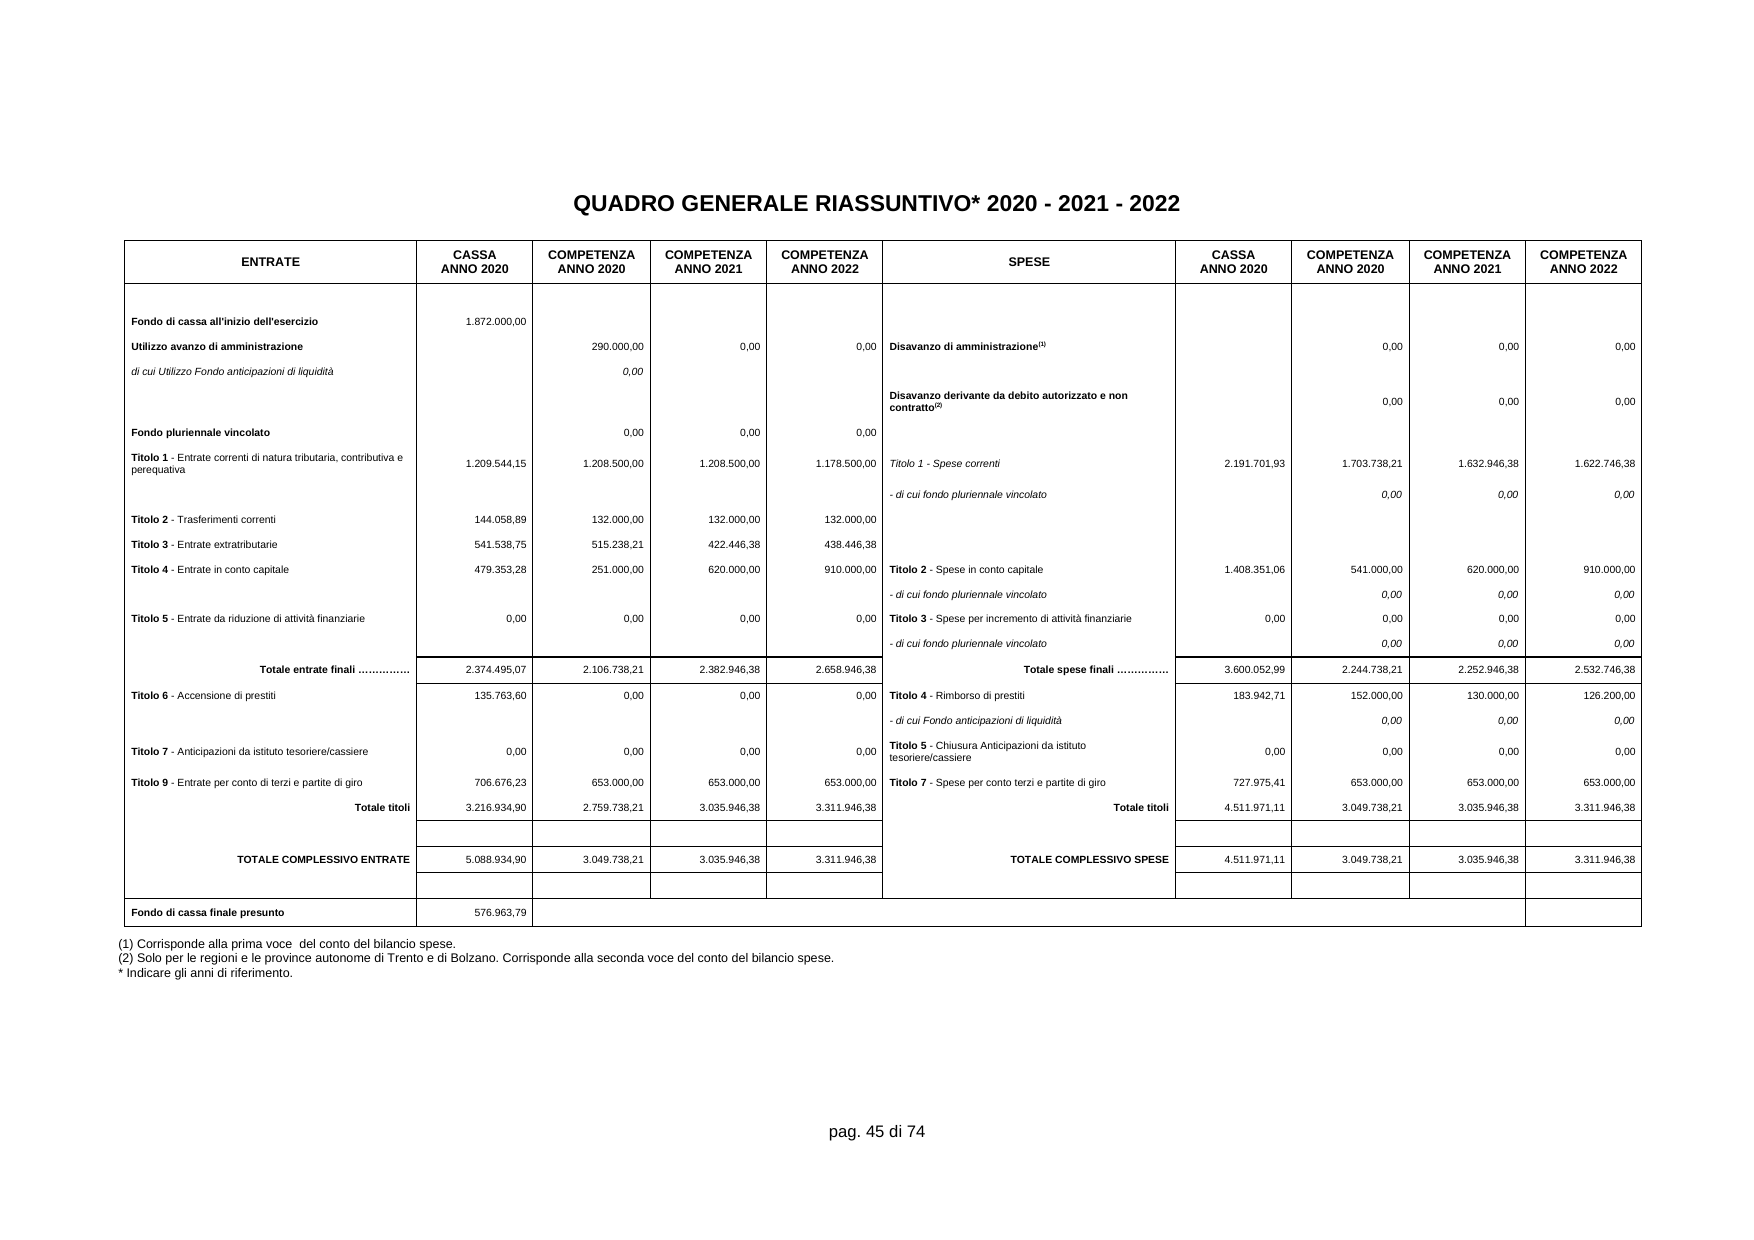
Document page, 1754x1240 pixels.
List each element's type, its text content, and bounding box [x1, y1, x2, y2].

table_cell [125, 384, 416, 420]
table_cell 653.000,00 [767, 770, 882, 795]
table_cell Titolo 3 - Spese per incremento di attività finanziarie [883, 607, 1175, 632]
table_cell [1176, 708, 1291, 733]
table_cell 515.238,21 [533, 532, 650, 557]
table_cell [1176, 384, 1291, 420]
table_cell 3.600.052,99 [1176, 658, 1291, 682]
table_cell 2.658.946,38 [767, 658, 882, 682]
table_cell Titolo 6 - Accensione di prestiti [125, 683, 416, 708]
table_header ENTRATE [125, 241, 416, 283]
table_cell Utilizzo avanzo di amministrazione [125, 334, 416, 359]
table_cell Fondo di cassa finale presunto [125, 899, 416, 926]
table_cell 0,00 [1410, 582, 1525, 607]
table_cell 0,00 [1176, 607, 1291, 632]
table_cell [651, 309, 766, 334]
table_cell [125, 872, 416, 898]
table_cell [533, 582, 650, 607]
table_cell [1410, 873, 1525, 898]
table_cell 0,00 [1410, 632, 1525, 656]
table_cell [417, 582, 532, 607]
table_cell [651, 582, 766, 607]
table_cell 1.208.500,00 [651, 445, 766, 482]
table_cell 0,00 [1176, 733, 1291, 770]
table_cell 126.200,00 [1526, 684, 1641, 708]
table_cell 152.000,00 [1292, 684, 1409, 708]
table_cell [1526, 873, 1641, 898]
table_cell [125, 632, 416, 656]
table_cell 0,00 [1410, 384, 1525, 420]
table_cell [533, 873, 650, 898]
table_cell Titolo 2 - Spese in conto capitale [883, 557, 1175, 582]
table_cell [767, 482, 882, 507]
table_cell [417, 632, 532, 656]
table_cell 620.000,00 [651, 557, 766, 582]
table_cell [650, 899, 767, 926]
table_cell [417, 284, 532, 309]
table_cell 422.446,38 [651, 532, 766, 557]
table_cell Titolo 5 - Entrate da riduzione di attività finanziarie [125, 607, 416, 632]
table_cell 132.000,00 [533, 507, 650, 532]
table_cell 0,00 [767, 420, 882, 445]
table_cell 0,00 [767, 733, 882, 770]
table_cell 653.000,00 [1526, 770, 1641, 795]
table_cell 0,00 [417, 733, 532, 770]
table_cell 0,00 [1526, 607, 1641, 632]
table_cell 0,00 [1526, 384, 1641, 420]
table_cell [1526, 821, 1641, 846]
table_cell Totale titoli [883, 795, 1175, 820]
table_cell [1526, 899, 1641, 926]
table_cell [417, 821, 532, 846]
table_cell 3.049.738,21 [1292, 795, 1409, 820]
table_cell - di cui fondo pluriennale vincolato [883, 582, 1175, 607]
table_cell [651, 821, 766, 846]
table_cell 3.049.738,21 [1292, 847, 1409, 872]
table_cell [1526, 420, 1641, 445]
table_cell 1.872.000,00 [417, 309, 532, 334]
table_cell 0,00 [1292, 582, 1409, 607]
table_cell 0,00 [651, 334, 766, 359]
table_cell [883, 309, 1175, 334]
table_cell [417, 334, 532, 359]
table_cell 2.252.946,38 [1410, 658, 1525, 682]
table_cell 910.000,00 [767, 557, 882, 582]
table_cell [1526, 359, 1641, 383]
table_cell 479.353,28 [417, 557, 532, 582]
table_cell 0,00 [1410, 607, 1525, 632]
table_cell 3.216.934,90 [417, 795, 532, 820]
table_cell [533, 899, 650, 926]
table_cell [1526, 532, 1641, 557]
table_cell 0,00 [533, 420, 650, 445]
table_cell [1176, 420, 1291, 445]
table_cell 135.763,60 [417, 684, 532, 708]
table_cell 3.049.738,21 [533, 847, 650, 872]
table_cell [1176, 821, 1291, 846]
table_cell 0,00 [651, 684, 766, 708]
table_cell [1176, 632, 1291, 656]
table_header SPESE [883, 241, 1175, 283]
table_cell 1.632.946,38 [1410, 445, 1525, 482]
table_cell [533, 309, 650, 334]
table_cell 541.538,75 [417, 532, 532, 557]
table_cell 438.446,38 [767, 532, 882, 557]
table_cell - di cui fondo pluriennale vincolato [883, 482, 1175, 507]
table_cell - di cui Fondo anticipazioni di liquidità [883, 708, 1175, 733]
table_cell [1410, 359, 1525, 383]
table_cell [767, 582, 882, 607]
table_cell Titolo 7 - Spese per conto terzi e partite di giro [883, 770, 1175, 795]
table_cell [533, 821, 650, 846]
table_cell 0,00 [1526, 733, 1641, 770]
table_cell Titolo 4 - Entrate in conto capitale [125, 557, 416, 582]
table_cell 3.035.946,38 [651, 795, 766, 820]
table_cell [767, 309, 882, 334]
table_cell 132.000,00 [767, 507, 882, 532]
table_cell [1410, 532, 1525, 557]
table_header COMPETENZA ANNO 2020 [1292, 241, 1409, 283]
table_cell [883, 359, 1175, 383]
table_cell [533, 384, 650, 420]
table_cell [1410, 309, 1525, 334]
table_cell 706.676,23 [417, 770, 532, 795]
table_cell 1.703.738,21 [1292, 445, 1409, 482]
table_cell 1.209.544,15 [417, 445, 532, 482]
table_header COMPETENZA ANNO 2021 [651, 241, 766, 283]
table_cell 576.963,79 [417, 899, 532, 926]
table_cell 0,00 [1410, 733, 1525, 770]
table_cell [125, 284, 416, 309]
table_cell Totale entrate finali …………… [125, 656, 416, 682]
table_cell 3.035.946,38 [1410, 847, 1525, 872]
table_cell Fondo pluriennale vincolato [125, 420, 416, 445]
table_cell [1292, 899, 1409, 926]
table_cell [1292, 309, 1409, 334]
table_cell [533, 632, 650, 656]
table_cell [1176, 873, 1291, 898]
table_cell Titolo 2 - Trasferimenti correnti [125, 507, 416, 532]
table_cell [883, 872, 1175, 898]
table_cell 3.035.946,38 [651, 847, 766, 872]
table_cell 2.191.701,93 [1176, 445, 1291, 482]
table_cell 0,00 [1526, 334, 1641, 359]
table_cell - di cui fondo pluriennale vincolato [883, 632, 1175, 656]
table_cell [767, 632, 882, 656]
table_header CASSA ANNO 2020 [417, 241, 532, 283]
table_cell Titolo 1 - Spese correnti [883, 445, 1175, 482]
table_cell [1292, 873, 1409, 898]
table_header COMPETENZA ANNO 2021 [1410, 241, 1525, 283]
table_cell 130.000,00 [1410, 684, 1525, 708]
table_cell [1409, 899, 1525, 926]
table_cell 653.000,00 [1292, 770, 1409, 795]
table_header CASSA ANNO 2020 [1176, 241, 1291, 283]
table_cell 0,00 [1292, 384, 1409, 420]
table_cell 4.511.971,11 [1176, 795, 1291, 820]
table_cell [417, 420, 532, 445]
table_cell [767, 359, 882, 383]
table_cell 1.178.500,00 [767, 445, 882, 482]
table_cell 727.975,41 [1176, 770, 1291, 795]
table_cell Fondo di cassa all'inizio dell'esercizio [125, 309, 416, 334]
table_cell Titolo 9 - Entrate per conto di terzi e partite di giro [125, 770, 416, 795]
table_cell [533, 708, 650, 733]
table_cell 0,00 [1292, 708, 1409, 733]
table_cell 620.000,00 [1410, 557, 1525, 582]
table_cell [1175, 899, 1292, 926]
table_cell [883, 899, 1175, 926]
table_cell 1.408.351,06 [1176, 557, 1291, 582]
table_cell [1410, 420, 1525, 445]
table_header COMPETENZA ANNO 2022 [767, 241, 882, 283]
table_cell di cui Utilizzo Fondo anticipazioni di liquidità [125, 359, 416, 383]
table_cell [1526, 284, 1641, 309]
table_cell [767, 899, 883, 926]
table_cell [417, 708, 532, 733]
table_cell [1292, 420, 1409, 445]
table_cell Titolo 1 - Entrate correnti di natura tributaria, contributiva e perequativa [125, 445, 416, 482]
table_cell [1176, 359, 1291, 383]
table_cell 653.000,00 [1410, 770, 1525, 795]
table_cell 0,00 [1526, 582, 1641, 607]
table_cell 0,00 [1410, 708, 1525, 733]
table_cell 0,00 [533, 684, 650, 708]
table_cell 132.000,00 [651, 507, 766, 532]
table_cell 2.106.738,21 [533, 658, 650, 682]
table_cell 653.000,00 [533, 770, 650, 795]
table_cell [767, 873, 882, 898]
table_cell Titolo 3 - Entrate extratributarie [125, 532, 416, 557]
table_cell [1176, 334, 1291, 359]
table_cell [125, 582, 416, 607]
table_cell 251.000,00 [533, 557, 650, 582]
table_cell [1292, 821, 1409, 846]
table_cell [651, 359, 766, 383]
table_cell [767, 708, 882, 733]
table_cell [125, 482, 416, 507]
table_cell 0,00 [767, 684, 882, 708]
table_cell [1292, 532, 1409, 557]
table_cell [767, 284, 882, 309]
table_cell [1292, 359, 1409, 383]
table_cell 3.311.946,38 [767, 795, 882, 820]
table_cell 0,00 [1410, 482, 1525, 507]
text (2) Solo per le regioni e le province autonome di Trento e di Bolzano. Corrisponde alla seconda voce del conto del bilancio spese. [118, 951, 1636, 966]
table_cell 0,00 [533, 733, 650, 770]
table_cell 3.035.946,38 [1410, 795, 1525, 820]
table_cell 290.000,00 [533, 334, 650, 359]
table_cell 183.942,71 [1176, 684, 1291, 708]
table_header COMPETENZA ANNO 2022 [1526, 241, 1641, 283]
table_cell [883, 420, 1175, 445]
table_cell Disavanzo di amministrazione(1) [883, 334, 1175, 359]
table_cell [1410, 284, 1525, 309]
table_cell 0,00 [1526, 482, 1641, 507]
table_cell [125, 708, 416, 733]
table_cell 1.208.500,00 [533, 445, 650, 482]
table_cell [417, 873, 532, 898]
table_cell 2.374.495,07 [417, 658, 532, 682]
table_cell Titolo 5 - Chiusura Anticipazioni da istituto tesoriere/cassiere [883, 733, 1175, 770]
table_cell 0,00 [767, 607, 882, 632]
table_cell 0,00 [1292, 632, 1409, 656]
text (1) Corrisponde alla prima voce del conto del bilancio spese. [118, 937, 1636, 951]
table_cell 3.311.946,38 [1526, 795, 1641, 820]
table_cell 3.311.946,38 [1526, 847, 1641, 872]
table_cell 0,00 [417, 607, 532, 632]
table_cell Disavanzo derivante da debito autorizzato e non contratto(2) [883, 384, 1175, 420]
table_cell [883, 532, 1175, 557]
table_cell [533, 284, 650, 309]
table_cell [1292, 284, 1409, 309]
table_cell 4.511.971,11 [1176, 847, 1291, 872]
table_cell 3.311.946,38 [767, 847, 882, 872]
table_cell [1410, 507, 1525, 532]
table_cell [651, 482, 766, 507]
table_cell 144.058,89 [417, 507, 532, 532]
table_cell 0,00 [1292, 334, 1409, 359]
table_cell 0,00 [1526, 632, 1641, 656]
table_cell Totale titoli [125, 795, 416, 820]
table_cell 2.759.738,21 [533, 795, 650, 820]
table_cell 2.532.746,38 [1526, 658, 1641, 682]
table_cell 0,00 [533, 607, 650, 632]
table_cell 0,00 [651, 607, 766, 632]
table_cell TOTALE COMPLESSIVO SPESE [883, 846, 1175, 872]
table_cell 0,00 [1292, 733, 1409, 770]
table_cell 0,00 [1292, 482, 1409, 507]
table_cell [1176, 309, 1291, 334]
table_cell 910.000,00 [1526, 557, 1641, 582]
table_cell [417, 384, 532, 420]
table_cell 0,00 [533, 359, 650, 383]
table_cell 0,00 [651, 733, 766, 770]
table_cell [651, 873, 766, 898]
table_cell [883, 507, 1175, 532]
table_header COMPETENZA ANNO 2020 [533, 241, 650, 283]
table_cell 541.000,00 [1292, 557, 1409, 582]
table_cell [1526, 309, 1641, 334]
table_cell [651, 632, 766, 656]
table_cell [651, 284, 766, 309]
table_cell 2.244.738,21 [1292, 658, 1409, 682]
table_cell [767, 384, 882, 420]
table_cell [1176, 482, 1291, 507]
table_cell [883, 820, 1175, 846]
table_cell [417, 482, 532, 507]
table_cell 0,00 [1526, 708, 1641, 733]
table_cell Titolo 4 - Rimborso di prestiti [883, 683, 1175, 708]
table_cell [767, 821, 882, 846]
table_cell [651, 708, 766, 733]
table_cell 2.382.946,38 [651, 658, 766, 682]
table_cell [1176, 507, 1291, 532]
table_cell [1410, 821, 1525, 846]
table_cell [1292, 507, 1409, 532]
table_cell [883, 284, 1175, 309]
table_cell TOTALE COMPLESSIVO ENTRATE [125, 846, 416, 872]
table_cell [651, 384, 766, 420]
table_cell 0,00 [767, 334, 882, 359]
table_cell [1526, 507, 1641, 532]
table_cell 1.622.746,38 [1526, 445, 1641, 482]
table_cell 0,00 [651, 420, 766, 445]
table_cell [1176, 532, 1291, 557]
table_cell [1176, 284, 1291, 309]
text QUADRO GENERALE RIASSUNTIVO* 2020 - 2021 - 2022 [118, 190, 1636, 216]
table_cell Totale spese finali …………… [883, 656, 1175, 682]
table_cell [1176, 582, 1291, 607]
table_cell Titolo 7 - Anticipazioni da istituto tesoriere/cassiere [125, 733, 416, 770]
text * Indicare gli anni di riferimento. [118, 966, 1636, 980]
table_cell 5.088.934,90 [417, 847, 532, 872]
table_cell [417, 359, 532, 383]
table_cell 0,00 [1410, 334, 1525, 359]
table_cell 0,00 [1292, 607, 1409, 632]
table_cell 653.000,00 [651, 770, 766, 795]
table_cell [125, 820, 416, 846]
table_cell [533, 482, 650, 507]
